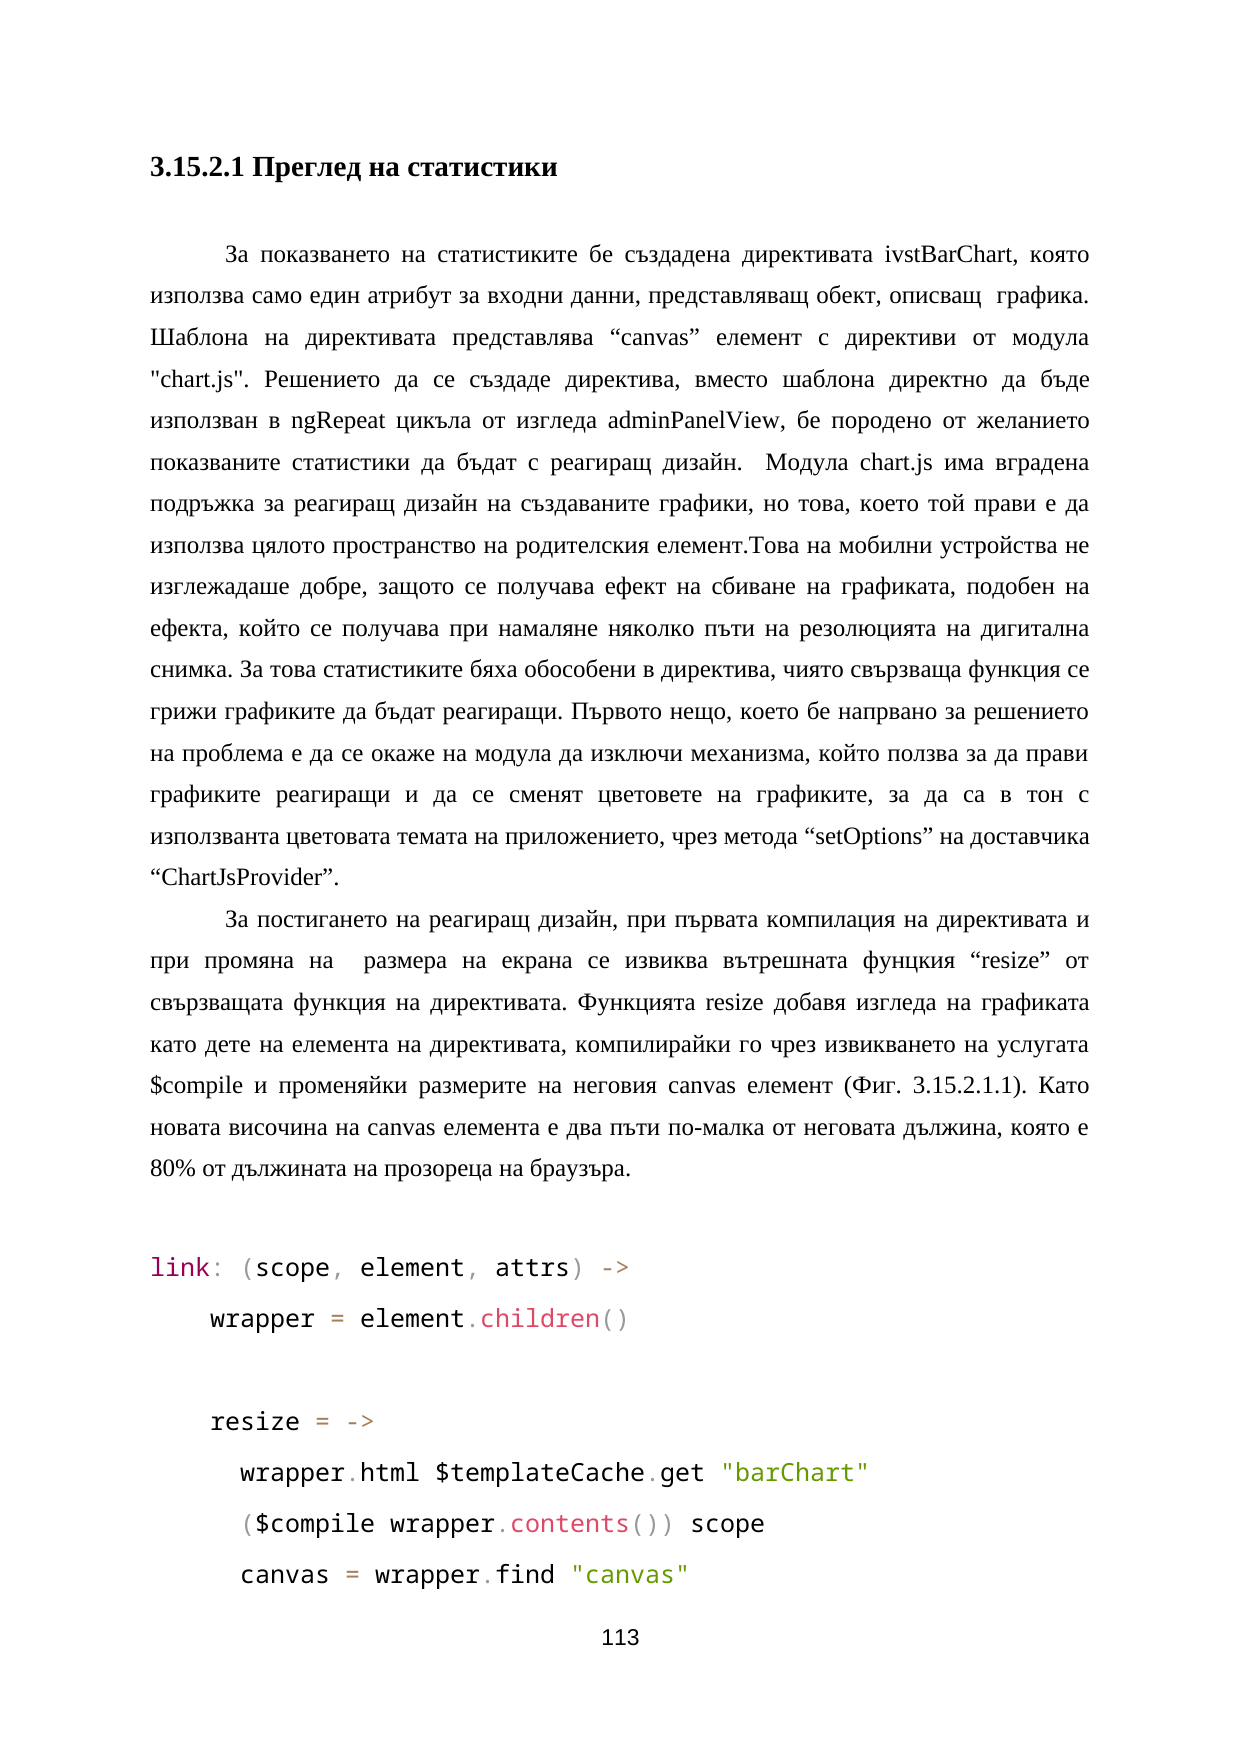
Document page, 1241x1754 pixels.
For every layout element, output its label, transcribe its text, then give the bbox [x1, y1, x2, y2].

text За постигането на реагиращ дизайн, при първата компилация на директивата и при промяна на размера на екрана се извиква вътрешната фунцкия “resize” от свързващата функция на директивата. Функцията resize добавя изгледа на графиката като дете на елемента на директивата, компилирайки го чрез извикването на услугата $compile и променяйки размерите на неговия canvas елемент (Фиг. 3.15.2.1.1). Като новата височина на canvas елемента е два пъти по-малка от неговата дължина, която е 80% от дължината на прозореца на браузъра. [150, 905, 1091, 1182]
text 3.15.2.1 Преглед на статистики [150, 150, 1091, 182]
text За показването на статистиките бе създадена директивата ivstBarChart, която използва само един атрибут за входни данни, представляващ обект, описващ графика. Шаблона на директивата представлява “canvas” елемент с директиви от модула "chart.js". Решението да се създаде директива, вместо шаблона директно да бъде използван в ngRepeat цикъла от изгледа adminPanelView, бе породено от желанието показваните статистики да бъдат с реагиращ дизайн. Модула chart.js има вградена подръжка за реагиращ дизайн на създаваните графики, но това, което той прави е да използва цялото пространство на родителския елемент.Това на мобилни устройства не изглежадаше добре, защото се получава ефект на сбиване на графиката, подобен на ефекта, който се получава при намаляне няколко пъти на резолюцията на дигитална снимка. За това статистиките бяха обособени в директива, чиято свързваща функция се грижи графиките да бъдат реагиращи. Първото нещо, което бе напрвано за решението на проблема е да се окаже на модула да изключи механизма, който ползва за да прави графиките реагиращи и да се сменят цветовете на графиките, за да са в тон с използванта цветовата темата на приложението, чрез метода “setOptions” на доставчика “ChartJsProvider”. [150, 240, 1091, 891]
text link: (scope, element, attrs) -> wrapper = element.children() resize = -> wrapper.html $templateCache.get "barChart" ($compile wrapper.contents()) scope canvas = wrapper.find "canvas" [150, 1250, 1091, 1590]
